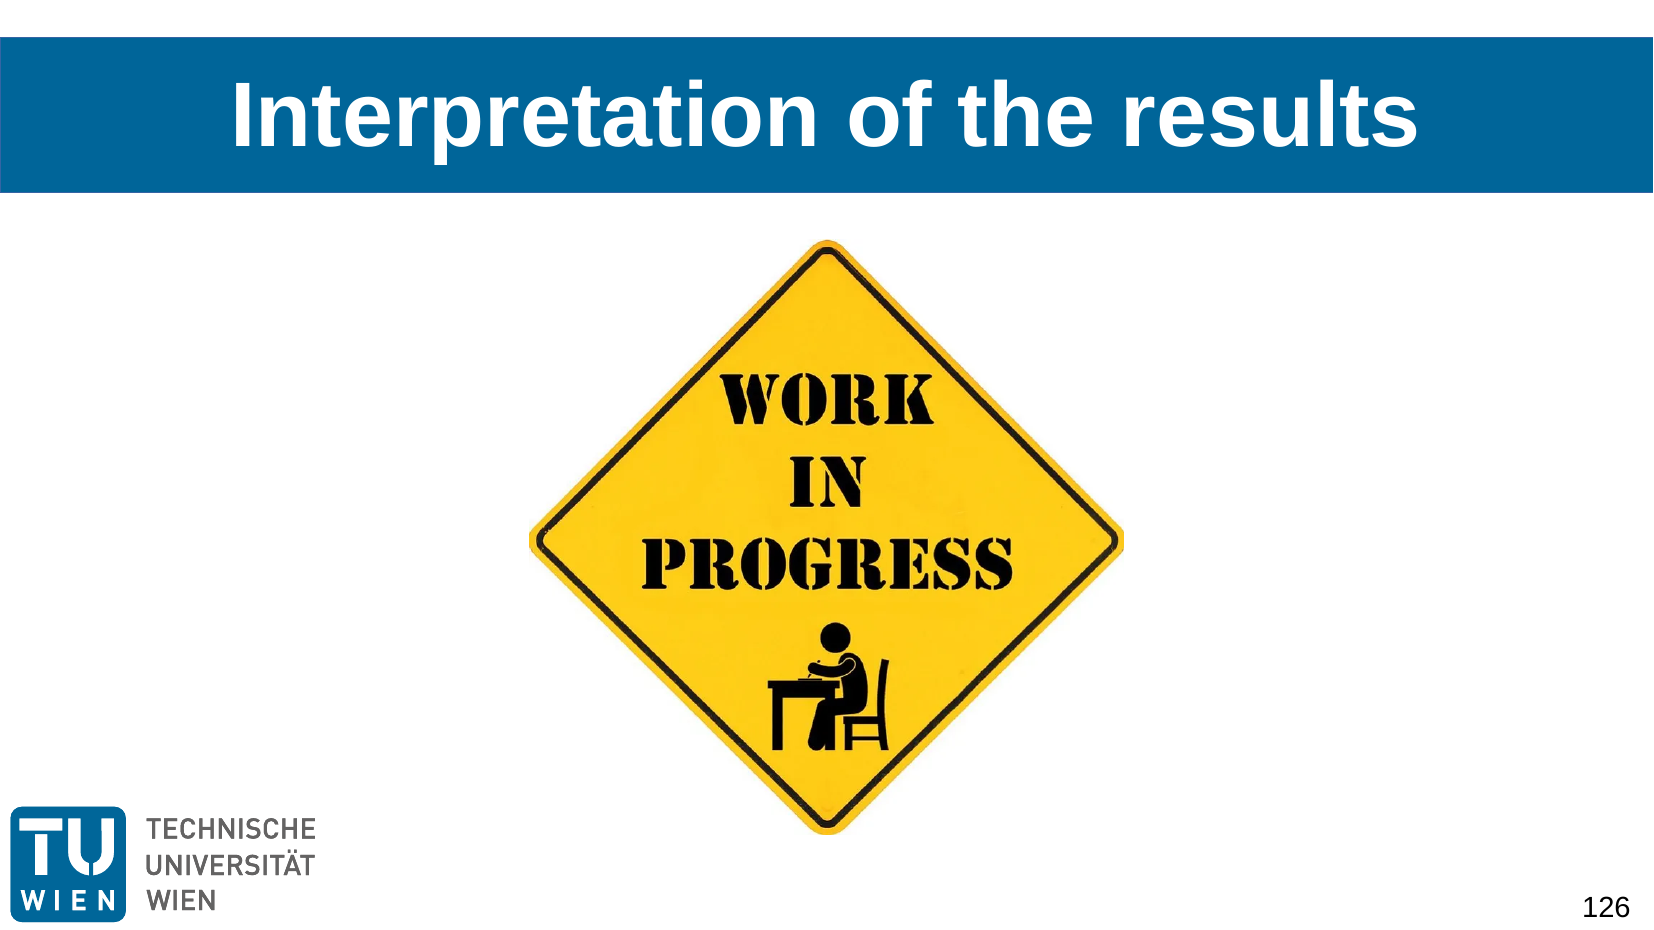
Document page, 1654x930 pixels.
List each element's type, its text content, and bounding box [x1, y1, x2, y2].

picture [529, 239, 1124, 835]
title Interpretation of the results [0, 37, 1653, 193]
